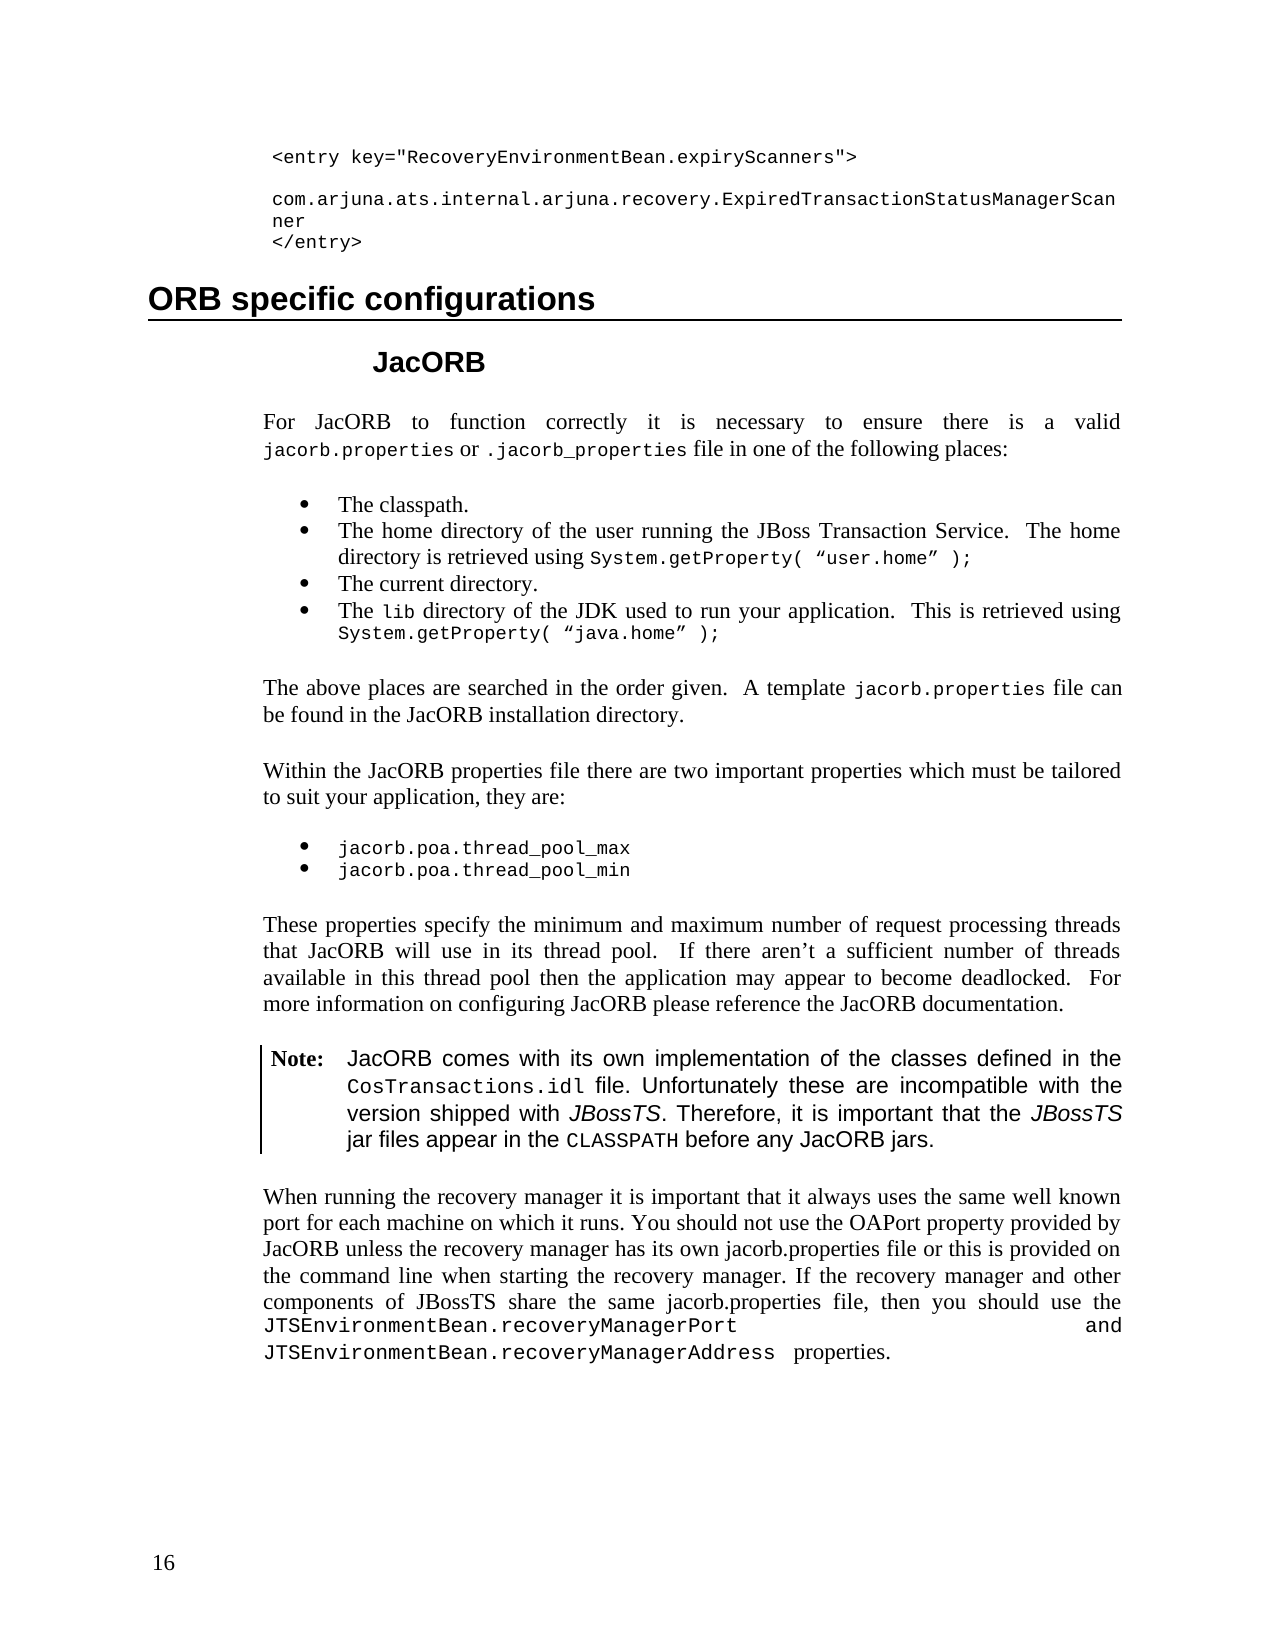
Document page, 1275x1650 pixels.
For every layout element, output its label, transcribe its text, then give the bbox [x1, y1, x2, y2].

list The home directory of the user running the JBoss Transaction Service. The home directory is retrieved using System.getProperty( “user.home” ); [300, 517, 1122, 570]
text When running the recovery manager it is important that it always uses the same well known port for each machine on which it runs. You should not use the OAPort property provided by JacORB unless the recovery manager has its own jacorb.properties file or this is provided on the command line when starting the recovery manager. If the recovery manager and other components of JBossTS share the same jacorb.properties file, then you should use the JTSEnvironmentBean.recoveryManagerPort and JTSEnvironmentBean.recoveryManagerAddress properties. [263, 1183, 1122, 1366]
list jacorb.poa.thread_pool_min [300, 860, 1122, 882]
text These properties specify the minimum and maximum number of request processing threads that JacORB will use in its thread pool. If there aren’t a sufficient number of threads available in this thread pool then the application may appear to become deadlocked. For more information on configuring JacORB please reference the JacORB documentation. [263, 911, 1122, 1016]
text For JacORB to function correctly it is necessary to ensure there is a valid jacorb.properties or .jacorb_properties file in one of the following places: [263, 408, 1122, 462]
list The lib directory of the JDK used to run your application. This is retrieved using System.getProperty( “java.home” ); [300, 597, 1122, 645]
list JacORB comes with its own implementation of the classes defined in the CosTransactions.idl file. Unfortunately these are incompatible with the version shipped with JBossTS. Therefore, it is important that the JBossTS jar files appear in the CLASSPATH before any JacORB jars. [262, 1045, 1122, 1154]
list The current directory. [300, 570, 1122, 597]
text Within the JacORB properties file there are two important properties which must be tailored to suit your application, they are: [263, 757, 1122, 809]
text </entry> [272, 233, 1122, 254]
list The classpath. [300, 491, 1122, 517]
list jacorb.poa.thread_pool_max [300, 838, 1122, 860]
subtitle JacORB [260, 346, 1122, 379]
text The above places are searched in the order given. A template jacorb.properties file can be found in the JacORB installation directory. [263, 674, 1122, 727]
text com.arjuna.ats.internal.arjuna.recovery.ExpiredTransactionStatusManagerScanner [272, 169, 1122, 233]
subtitle ORB specific configurations [148, 279, 1122, 319]
text <entry key="RecoveryEnvironmentBean.expiryScanners"> [272, 148, 1122, 169]
